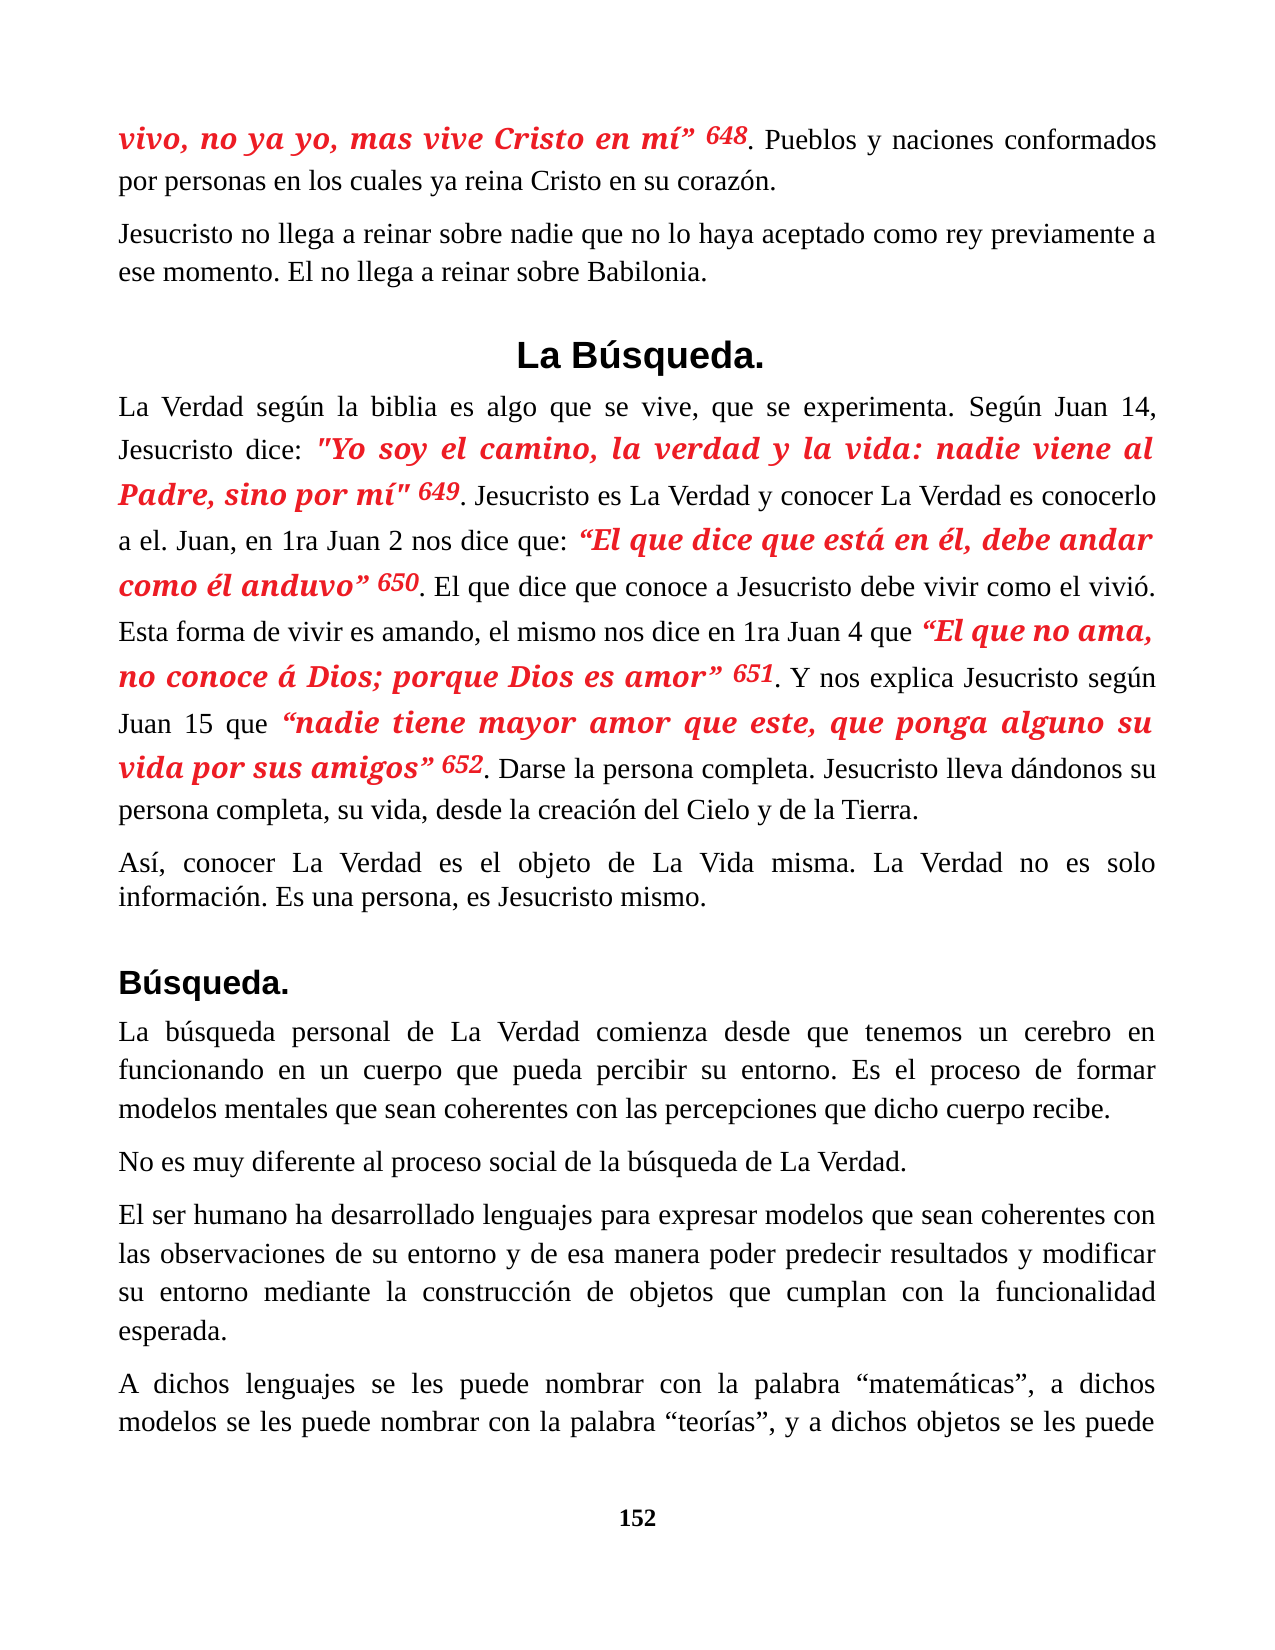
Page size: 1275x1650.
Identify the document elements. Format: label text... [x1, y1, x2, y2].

text Jesucristo no llega a reinar sobre nadie que no lo haya aceptado como rey previamente a ese momento. El no llega a reinar sobre Babilonia. [118, 216, 1157, 288]
subtitle La Búsqueda. [124, 333, 1157, 376]
subtitle Búsqueda. [118, 963, 1157, 1001]
text vivo, no ya yo, mas vive Cristo en mí” . Pueblos y naciones conformados por personas en los cuales ya reina Cristo en su corazón. [118, 118, 1157, 196]
text El ser humano ha desarrollado lenguajes para expresar modelos que sean coherentes con las observaciones de su entorno y de esa manera poder predecir resultados y modificar su entorno mediante la construcción de objetos que cumplan con la funcionalidad esperada. [118, 1197, 1157, 1346]
text Así, conocer La Verdad es el objeto de La Vida misma. La Verdad no es solo información. Es una persona, es Jesucristo mismo. [118, 845, 1157, 912]
text No es muy diferente al proceso social de la búsqueda de La Verdad. [118, 1144, 1157, 1178]
text La búsqueda personal de La Verdad comienza desde que tenemos un cerebro en funcionando en un cuerpo que pueda percibir su entorno. Es el proceso de formar modelos mentales que sean coherentes con las percepciones que dicho cuerpo recibe. [118, 1014, 1157, 1124]
text A dichos lenguajes se les puede nombrar con la palabra “matemáticas”, a dichos modelos se les puede nombrar con la palabra “teorías”, y a dichos objetos se les puede [118, 1366, 1157, 1438]
text La Verdad según la biblia es algo que se vive, que se experimenta. Según Juan 14, Jesucristo dice: "Yo soy el camino, la verdad y la vida: nadie viene al Padre, sino por mí" . Jesucristo es La Verdad y conocer La Verdad es conocerlo a el. Juan, en 1ra Juan 2 nos dice que: “El que dice que está en él, debe andar como él anduvo” . El que dice que conoce a Jesucristo debe vivir como el vivió. Esta forma de vivir es amando, el mismo nos dice en 1ra Juan 4 que “El que no ama, no conoce á Dios; porque Dios es amor” . Y nos explica Jesucristo según Juan 15 que “nadie tiene mayor amor que este, que ponga alguno su vida por sus amigos” . Darse la persona completa. Jesucristo lleva dándonos su persona completa, su vida, desde la creación del Cielo y de la Tierra. [118, 389, 1157, 826]
